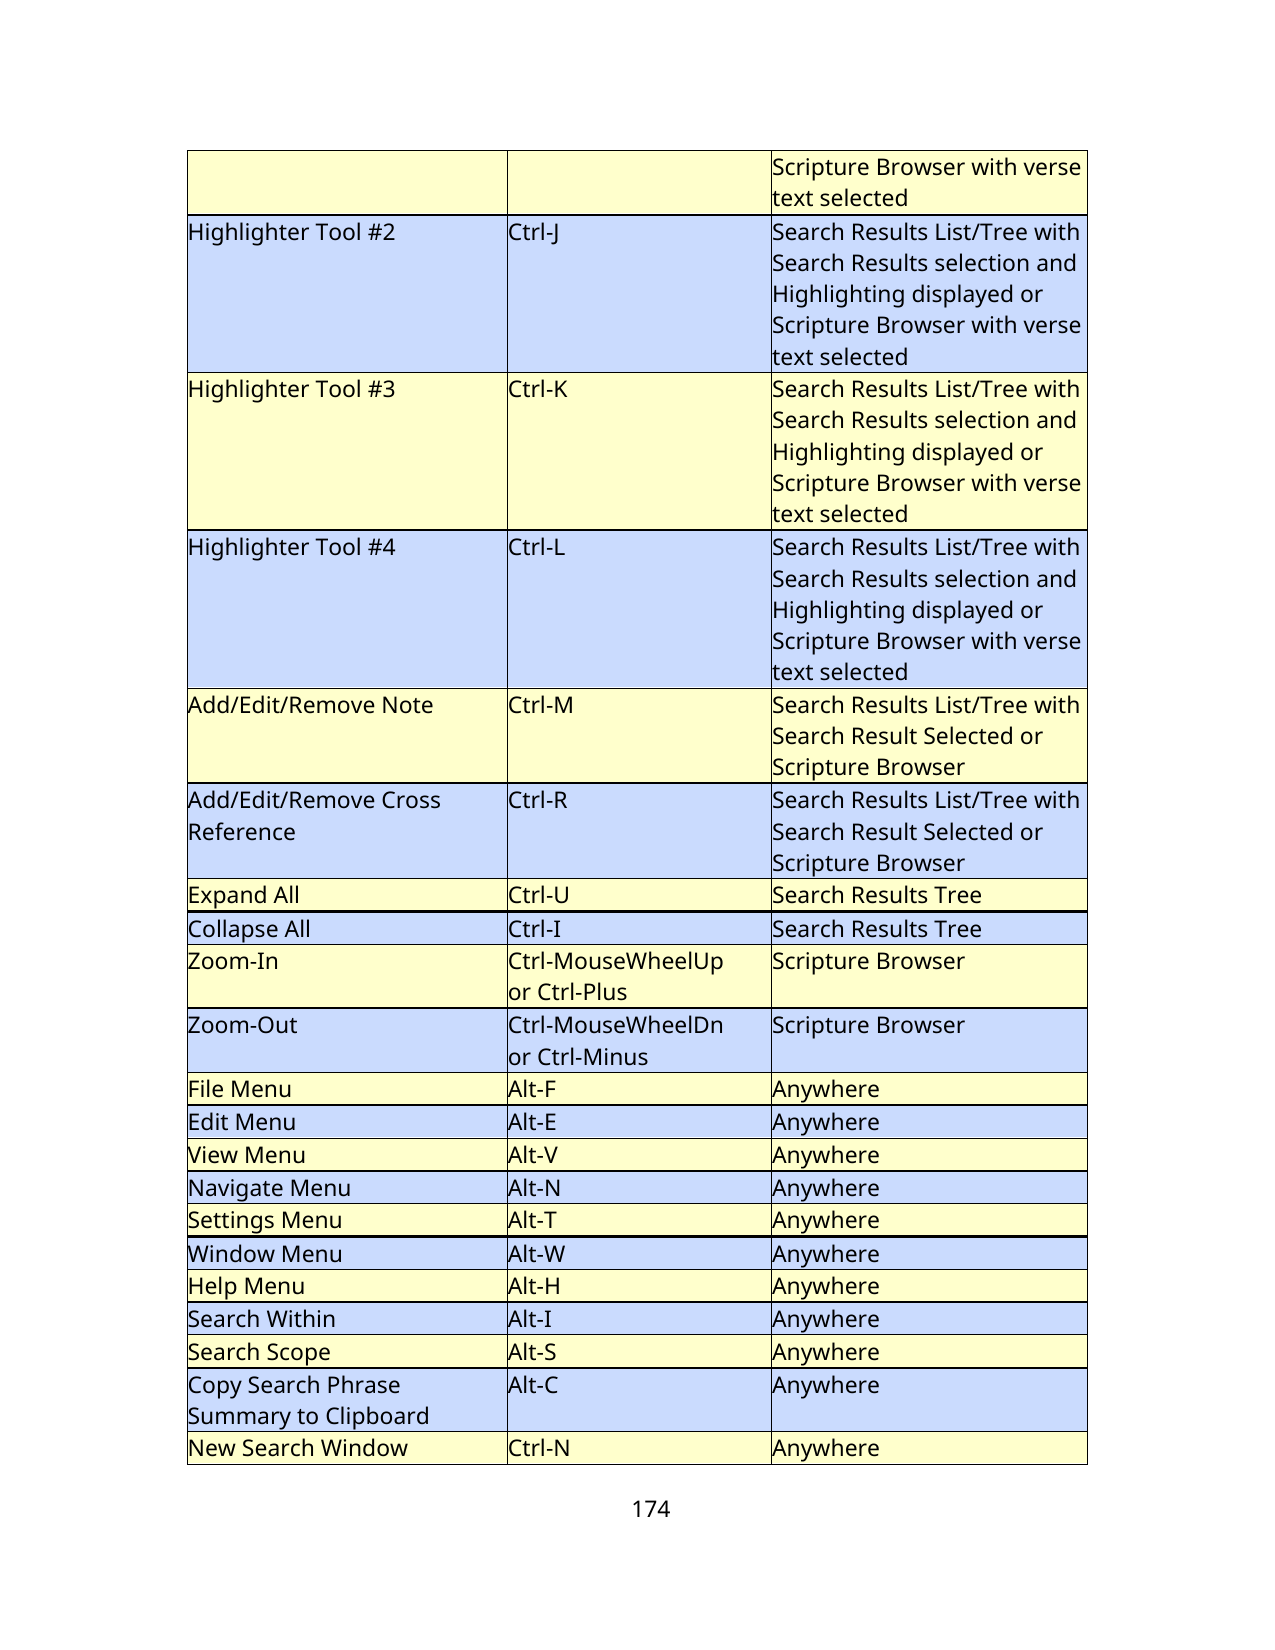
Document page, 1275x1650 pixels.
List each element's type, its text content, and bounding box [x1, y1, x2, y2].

table_cell Alt-F [508, 1073, 771, 1104]
table_cell Scripture Browser with verse text selected [772, 151, 1087, 213]
table_cell Ctrl-MouseWheelDn or Ctrl-Minus [508, 1009, 771, 1072]
table_cell Expand All [188, 879, 507, 910]
table_cell Search Results List/Tree with Search Results selection and Highlighting displayed or Scripture Browser with verse text selected [772, 531, 1087, 687]
table_cell Alt-T [508, 1204, 771, 1235]
table_cell Zoom-In [188, 945, 507, 1007]
table_cell Ctrl-U [508, 879, 771, 910]
table_cell Scripture Browser [772, 1009, 1087, 1072]
table_cell Anywhere [772, 1073, 1087, 1104]
table_cell Alt-I [508, 1303, 771, 1334]
table_cell Search Results Tree [772, 879, 1087, 910]
table_cell Scripture Browser [772, 945, 1087, 1007]
table_cell Alt-S [508, 1335, 771, 1367]
table_cell Ctrl-R [508, 784, 771, 878]
table_cell Search Results Tree [772, 913, 1087, 944]
table_cell Alt-N [508, 1172, 771, 1203]
table_cell File Menu [188, 1073, 507, 1104]
table_cell Alt-C [508, 1369, 771, 1431]
table_cell Copy Search Phrase Summary to Clipboard [188, 1369, 507, 1431]
table_cell Alt-E [508, 1106, 771, 1137]
table_cell Search Results List/Tree with Search Results selection and Highlighting displayed or Scripture Browser with verse text selected [772, 216, 1087, 372]
table_cell Search Within [188, 1303, 507, 1334]
table_cell Alt-H [508, 1270, 771, 1301]
table_cell Zoom-Out [188, 1009, 507, 1072]
table_cell Alt-W [508, 1238, 771, 1269]
table_cell Ctrl-L [508, 531, 771, 687]
table_cell View Menu [188, 1139, 507, 1170]
table_cell Anywhere [772, 1204, 1087, 1235]
table_cell Search Results List/Tree with Search Result Selected or Scripture Browser [772, 689, 1087, 782]
table_cell Ctrl-N [508, 1432, 771, 1463]
table_cell Search Results List/Tree with Search Result Selected or Scripture Browser [772, 784, 1087, 878]
table_cell Collapse All [188, 913, 507, 944]
table_cell Search Scope [188, 1335, 507, 1367]
table_cell Search Results List/Tree with Search Results selection and Highlighting displayed or Scripture Browser with verse text selected [772, 373, 1087, 529]
table_cell Add/Edit/Remove Cross Reference [188, 784, 507, 878]
table_cell Anywhere [772, 1303, 1087, 1334]
table_cell Ctrl-I [508, 913, 771, 944]
table_cell Anywhere [772, 1335, 1087, 1367]
table_cell Window Menu [188, 1238, 507, 1269]
table_cell Highlighter Tool #4 [188, 531, 507, 687]
table_cell [188, 151, 507, 213]
table_cell Ctrl-K [508, 373, 771, 529]
table_cell Highlighter Tool #2 [188, 216, 507, 372]
table_cell Anywhere [772, 1369, 1087, 1431]
table_cell Navigate Menu [188, 1172, 507, 1203]
table_cell Anywhere [772, 1106, 1087, 1137]
table_cell Anywhere [772, 1238, 1087, 1269]
table_cell [508, 151, 771, 213]
table_cell Highlighter Tool #3 [188, 373, 507, 529]
table_cell Anywhere [772, 1172, 1087, 1203]
table_cell Edit Menu [188, 1106, 507, 1137]
table_cell Help Menu [188, 1270, 507, 1301]
table_cell Anywhere [772, 1432, 1087, 1463]
table_cell Anywhere [772, 1139, 1087, 1170]
table_cell Ctrl-J [508, 216, 771, 372]
table_cell Ctrl-MouseWheelUp or Ctrl-Plus [508, 945, 771, 1007]
table_cell Settings Menu [188, 1204, 507, 1235]
table_cell New Search Window [188, 1432, 507, 1463]
table_cell Anywhere [772, 1270, 1087, 1301]
table_cell Alt-V [508, 1139, 771, 1170]
table_cell Add/Edit/Remove Note [188, 689, 507, 782]
table_cell Ctrl-M [508, 689, 771, 782]
